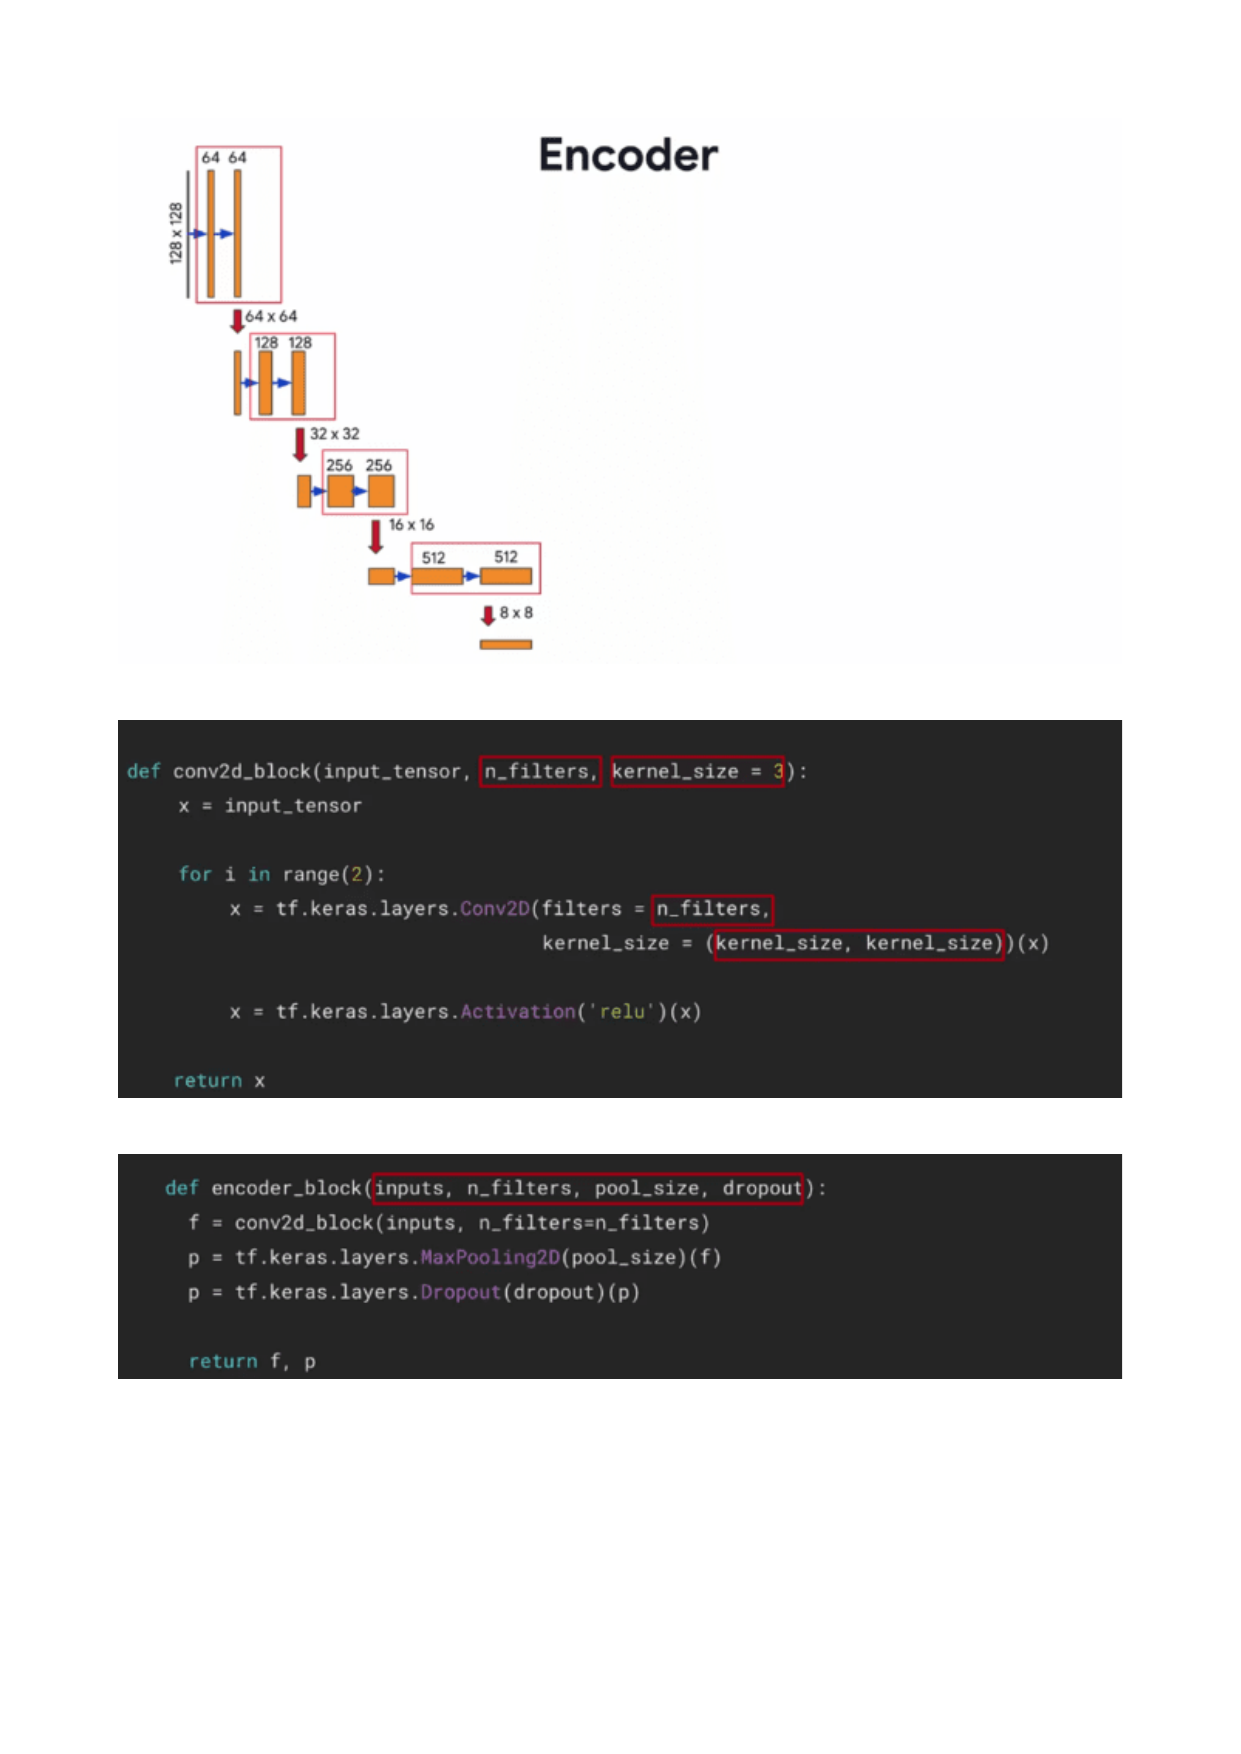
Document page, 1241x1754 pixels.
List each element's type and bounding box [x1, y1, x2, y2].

picture [118, 720, 1123, 1098]
picture [118, 1154, 1123, 1379]
picture [118, 118, 1123, 664]
